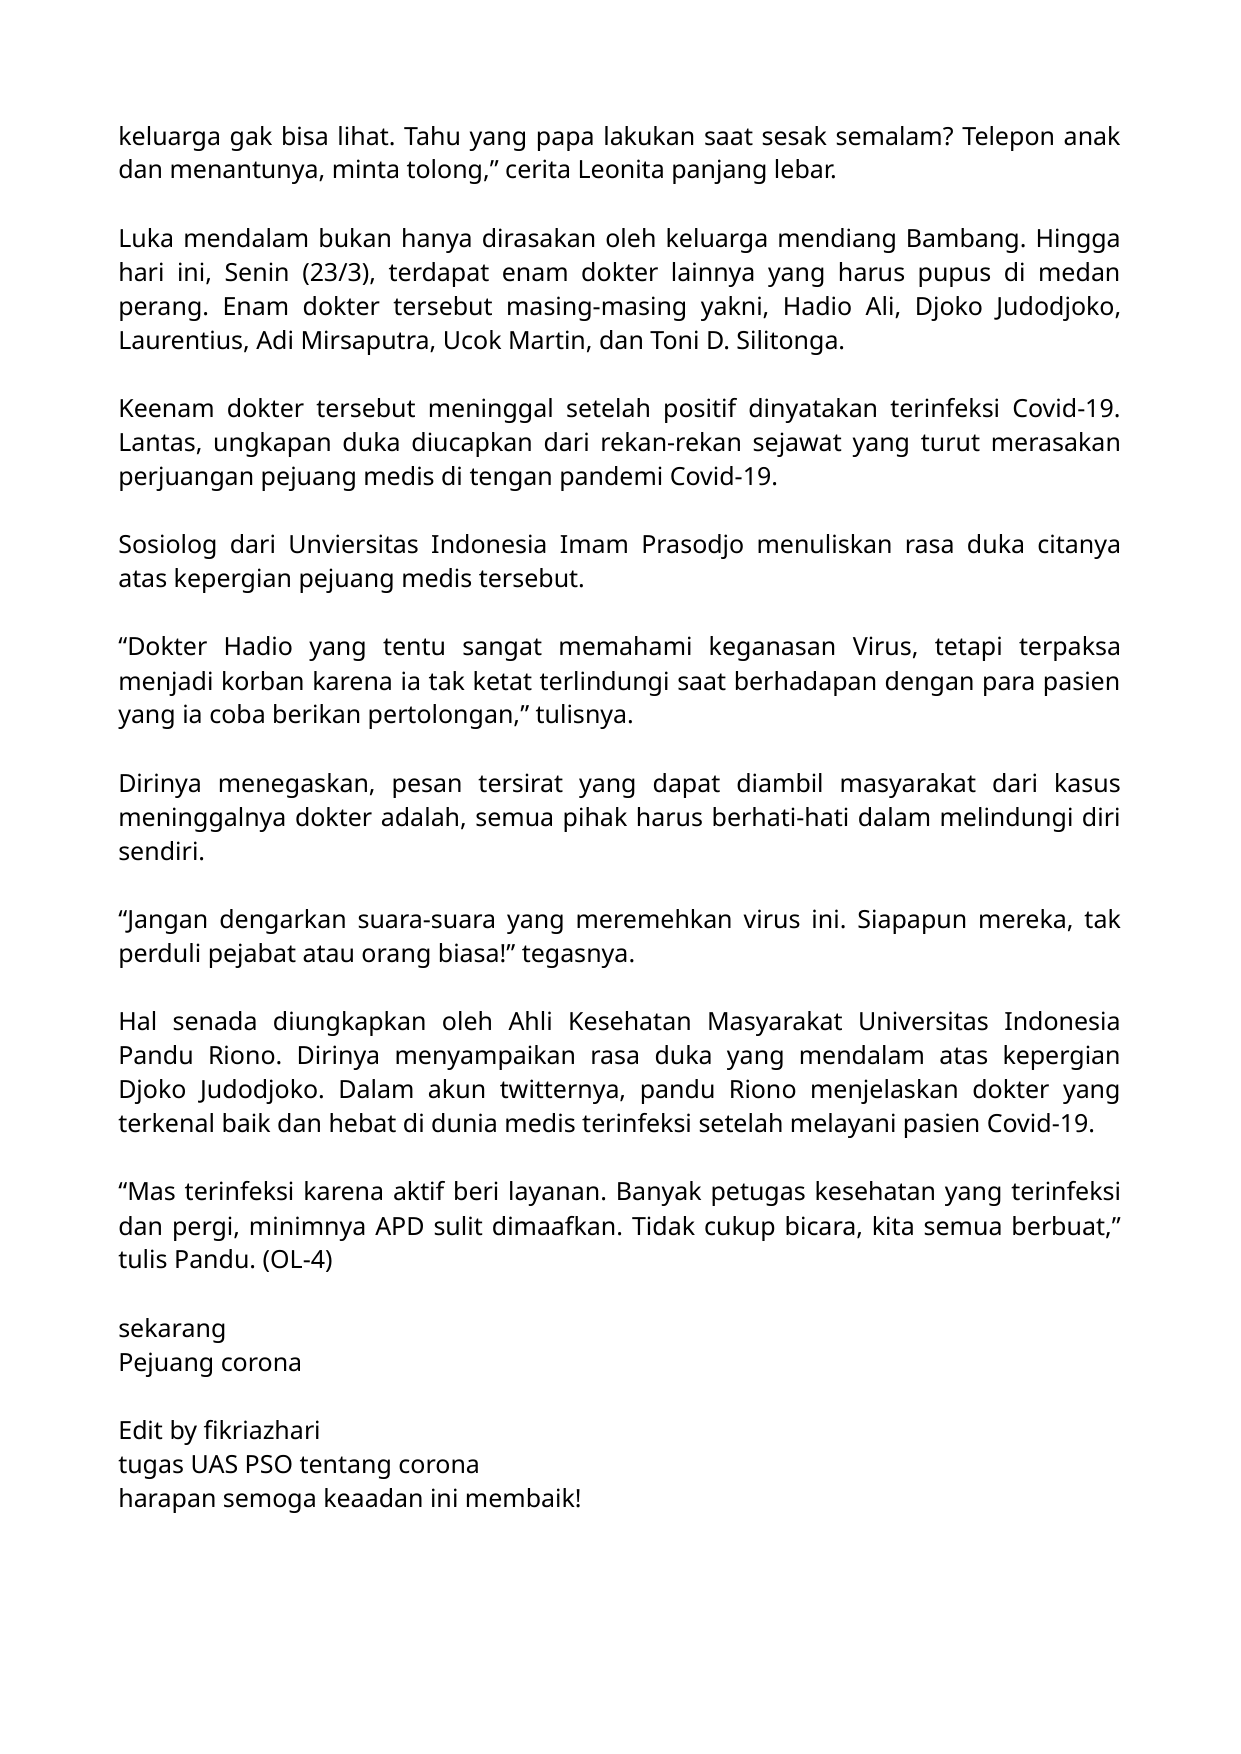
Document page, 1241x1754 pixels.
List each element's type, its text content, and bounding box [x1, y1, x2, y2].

text “Mas terinfeksi karena aktif beri layanan. Banyak petugas kesehatan yang terinfeksi dan pergi, minimnya APD sulit dimaafkan. Tidak cukup bicara, kita semua berbuat,” tulis Pandu. (OL-4) [118, 1174, 1122, 1276]
text sekarang [118, 1310, 1122, 1344]
text Luka mendalam bukan hanya dirasakan oleh keluarga mendiang Bambang. Hingga hari ini, Senin (23/3), terdapat enam dokter lainnya yang harus pupus di medan perang. Enam dokter tersebut masing-masing yakni, Hadio Ali, Djoko Judodjoko, Laurentius, Adi Mirsaputra, Ucok Martin, dan Toni D. Silitonga. [118, 220, 1122, 357]
text “Jangan dengarkan suara-suara yang meremehkan virus ini. Siapapun mereka, tak perduli pejabat atau orang biasa!” tegasnya. [118, 902, 1122, 970]
text Keenam dokter tersebut meninggal setelah positif dinyatakan terinfeksi Covid-19. Lantas, ungkapan duka diucapkan dari rekan-rekan sejawat yang turut merasakan perjuangan pejuang medis di tengan pandemi Covid-19. [118, 391, 1122, 493]
text “Dokter Hadio yang tentu sangat memahami keganasan Virus, tetapi terpaksa menjadi korban karena ia tak ketat terlindungi saat berhadapan dengan para pasien yang ia coba berikan pertolongan,” tulisnya. [118, 629, 1122, 731]
text Hal senada diungkapkan oleh Ahli Kesehatan Masyarakat Universitas Indonesia Pandu Riono. Dirinya menyampaikan rasa duka yang mendalam atas kepergian Djoko Judodjoko. Dalam akun twitternya, pandu Riono menjelaskan dokter yang terkenal baik dan hebat di dunia medis terinfeksi setelah melayani pasien Covid-19. [118, 1004, 1122, 1140]
text Sosiolog dari Unviersitas Indonesia Imam Prasodjo menuliskan rasa duka citanya atas kepergian pejuang medis tersebut. [118, 527, 1122, 595]
text Pejuang corona [118, 1344, 1122, 1378]
text Edit by fikriazhari [118, 1412, 1122, 1447]
text harapan semoga keaadan ini membaik! [118, 1481, 1122, 1515]
text tugas UAS PSO tentang corona [118, 1447, 1122, 1481]
text Dirinya menegaskan, pesan tersirat yang dapat diambil masyarakat dari kasus meninggalnya dokter adalah, semua pihak harus berhati-hati dalam melindungi diri sendiri. [118, 765, 1122, 867]
text keluarga gak bisa lihat. Tahu yang papa lakukan saat sesak semalam? Telepon anak dan menantunya, minta tolong,” cerita Leonita panjang lebar. [118, 118, 1122, 186]
